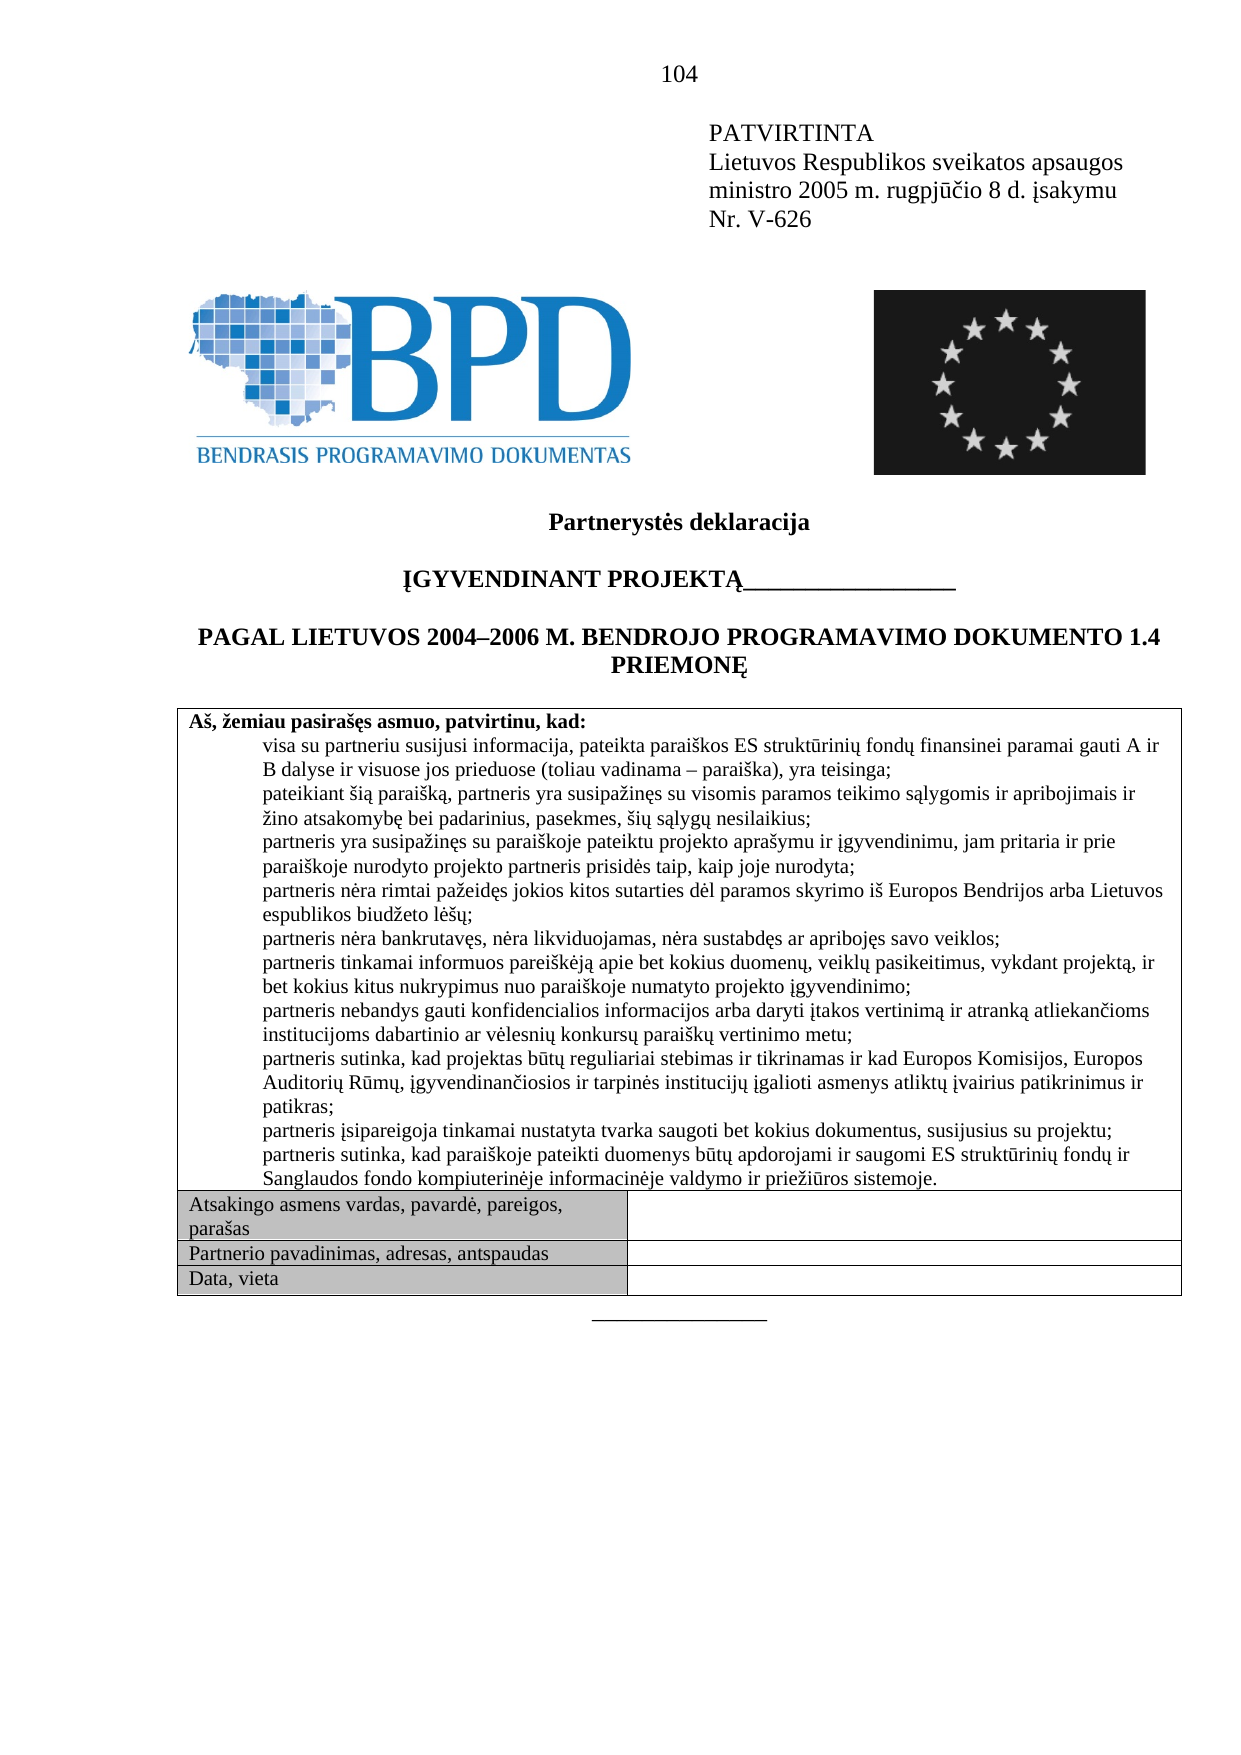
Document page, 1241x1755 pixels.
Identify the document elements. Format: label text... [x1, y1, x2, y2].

text PATVIRTINTA [709, 118, 1181, 147]
table_cell Atsakingo asmens vardas, pavardė, pareigos, parašas [178, 1191, 627, 1239]
text ministro 2005 m. rugpjūčio 8 d. įsakymu [177, 176, 1181, 204]
table_cell [628, 1241, 1181, 1265]
table_cell Partnerio pavadinimas, adresas, antspaudas [178, 1241, 627, 1265]
text Lietuvos Respublikos sveikatos apsaugos [177, 147, 1181, 176]
text Partnerystės deklaracija [177, 507, 1181, 536]
table_header Aš, žemiau pasirašęs asmuo, patvirtinu, kad: visa su partneriu susijusi informacija, pateikta paraiškos ES struktūrinių fondų finansinei paramai gauti A ir B dalyse ir visuose jos prieduose (toliau vadinama – paraiška), yra teisinga; pateikiant šią paraišką, partneris yra susipažinęs su visomis paramos teikimo sąlygomis ir apribojimais ir žino atsakomybę bei padarinius, pasekmes, šių sąlygų nesilaikius; partneris yra susipažinęs su paraiškoje pateiktu projekto aprašymu ir įgyvendinimu, jam pritaria ir prie paraiškoje nurodyto projekto partneris prisidės taip, kaip joje nurodyta; partneris nėra rimtai pažeidęs jokios kitos sutarties dėl paramos skyrimo iš Europos Bendrijos arba Lietuvos espublikos biudžeto lėšų; partneris nėra bankrutavęs, nėra likviduojamas, nėra sustabdęs ar apribojęs savo veiklos; partneris tinkamai informuos pareiškėją apie bet kokius duomenų, veiklų pasikeitimus, vykdant projektą, ir bet kokius kitus nukrypimus nuo paraiškoje numatyto projekto įgyvendinimo; partneris nebandys gauti konfidencialios informacijos arba daryti įtakos vertinimą ir atranką atliekančioms institucijoms dabartinio ar vėlesnių konkursų paraiškų vertinimo metu; partneris sutinka, kad projektas būtų reguliariai stebimas ir tikrinamas ir kad Europos Komisijos, Europos Auditorių Rūmų, įgyvendinančiosios ir tarpinės institucijų įgalioti asmenys atliktų įvairius patikrinimus ir patikras; partneris įsipareigoja tinkamai nustatyta tvarka saugoti bet kokius dokumentus, susijusius su projektu; partneris sutinka, kad paraiškoje pateikti duomenys būtų apdorojami ir saugomi ES struktūrinių fondų ir Sanglaudos fondo kompiuterinėje informacinėje valdymo ir priežiūros sistemoje. [178, 709, 1181, 1190]
text PAGAL LIETUVOS 2004–2006 M. BENDROJO PROGRAMAVIMO DOKUMENTO 1.4 PRIEMONĘ [177, 622, 1181, 679]
table_header [177, 291, 657, 478]
table_cell Data, vieta [178, 1266, 627, 1294]
table_cell [628, 1191, 1181, 1239]
text ĮGYVENDINANT PROJEKTĄ_________________ [177, 564, 1181, 593]
table_header [863, 291, 1181, 478]
text ______________ [177, 1296, 1181, 1324]
table_cell [628, 1266, 1181, 1294]
table_header [657, 291, 863, 478]
text Nr. V-626 [177, 204, 1181, 233]
